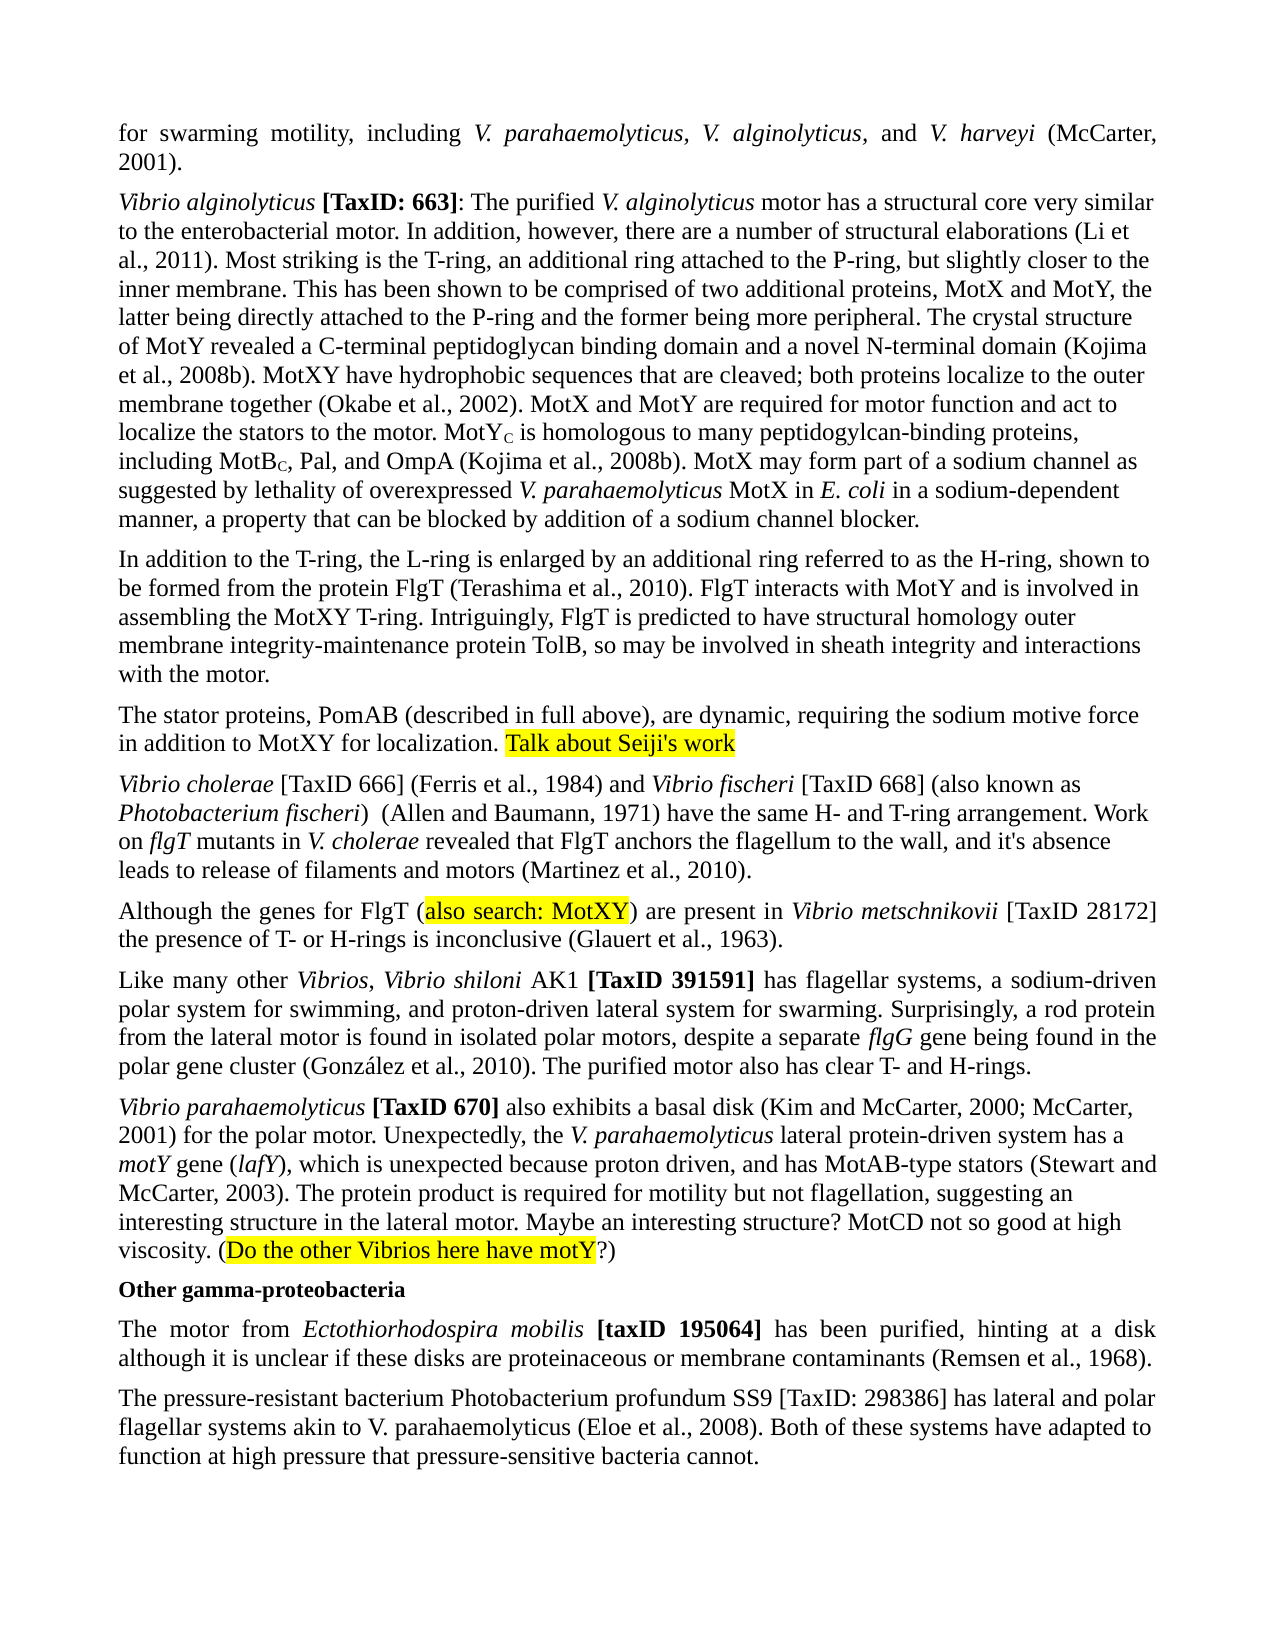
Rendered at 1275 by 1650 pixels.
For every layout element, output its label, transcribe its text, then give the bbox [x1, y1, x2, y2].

text Although the genes for FlgT (also search: MotXY) are present in Vibrio metschnikovii [TaxID 28172] the presence of T- or H-rings is inconclusive (Glauert et al., 1963). [118, 896, 1157, 953]
text The pressure-resistant bacterium Photobacterium profundum SS9 [TaxID: 298386] has lateral and polar flagellar systems akin to V. parahaemolyticus (Eloe et al., 2008). Both of these systems have adapted to function at high pressure that pressure-sensitive bacteria cannot. [118, 1383, 1157, 1470]
text Other gamma-proteobacteria [118, 1276, 1157, 1302]
text for swarming motility, including V. parahaemolyticus, V. alginolyticus, and V. harveyi (McCarter, 2001). [118, 118, 1157, 176]
text The stator proteins, PomAB (described in full above), are dynamic, requiring the sodium motive force in addition to MotXY for localization. Talk about Seiji's work [118, 700, 1157, 757]
text The motor from Ectothiorhodospira mobilis [taxID 195064] has been purified, hinting at a disk although it is unclear if these disks are proteinaceous or membrane contaminants (Remsen et al., 1968). [118, 1314, 1157, 1372]
text Vibrio cholerae [TaxID 666] (Ferris et al., 1984) and Vibrio fischeri [TaxID 668] (also known as Photobacterium fischeri) (Allen and Baumann, 1971) have the same H- and T-ring arrangement. Work on flgT mutants in V. cholerae revealed that FlgT anchors the flagellum to the wall, and it's absence leads to release of filaments and motors (Martinez et al., 2010). [118, 769, 1157, 884]
text Like many other Vibrios, Vibrio shiloni AK1 [TaxID 391591] has flagellar systems, a sodium-driven polar system for swimming, and proton-driven lateral system for swarming. Surprisingly, a rod protein from the lateral motor is found in isolated polar motors, despite a separate flgG gene being found in the polar gene cluster (González et al., 2010). The purified motor also has clear T- and H-rings. [118, 965, 1157, 1080]
text Vibrio parahaemolyticus [TaxID 670] also exhibits a basal disk (Kim and McCarter, 2000; McCarter, 2001) for the polar motor. Unexpectedly, the V. parahaemolyticus lateral protein-driven system has a motY gene (lafY), which is unexpected because proton driven, and has MotAB-type stators (Stewart and McCarter, 2003). The protein product is required for motility but not flagellation, suggesting an interesting structure in the lateral motor. Maybe an interesting structure? MotCD not so good at high viscosity. (Do the other Vibrios here have motY?) [118, 1092, 1157, 1264]
text In addition to the T-ring, the L-ring is enlarged by an additional ring referred to as the H-ring, shown to be formed from the protein FlgT (Terashima et al., 2010). FlgT interacts with MotY and is involved in assembling the MotXY T-ring. Intriguingly, FlgT is predicted to have structural homology outer membrane integrity-maintenance protein TolB, so may be involved in sheath integrity and interactions with the motor. [118, 544, 1157, 688]
text Vibrio alginolyticus [TaxID: 663]: The purified V. alginolyticus motor has a structural core very similar to the enterobacterial motor. In addition, however, there are a number of structural elaborations (Li et al., 2011). Most striking is the T-ring, an additional ring attached to the P-ring, but slightly closer to the inner membrane. This has been shown to be comprised of two additional proteins, MotX and MotY, the latter being directly attached to the P-ring and the former being more peripheral. The crystal structure of MotY revealed a C-terminal peptidoglycan binding domain and a novel N-terminal domain (Kojima et al., 2008b). MotXY have hydrophobic sequences that are cleaved; both proteins localize to the outer membrane together (Okabe et al., 2002). MotX and MotY are required for motor function and act to localize the stators to the motor. MotYC is homologous to many peptidogylcan-binding proteins, including MotBC, Pal, and OmpA (Kojima et al., 2008b). MotX may form part of a sodium channel as suggested by lethality of overexpressed V. parahaemolyticus MotX in E. coli in a sodium-dependent manner, a property that can be blocked by addition of a sodium channel blocker. [118, 187, 1157, 532]
